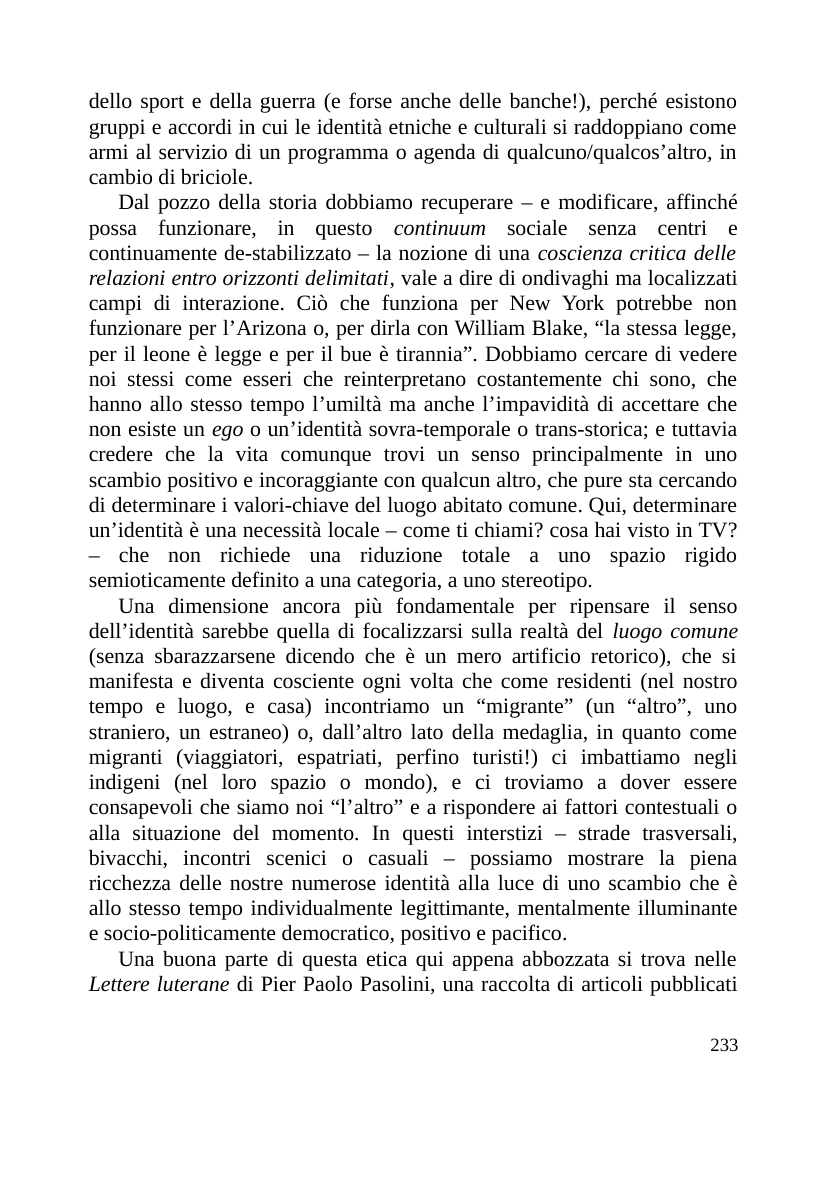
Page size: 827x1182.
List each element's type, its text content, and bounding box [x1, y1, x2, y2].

text Dal pozzo della storia dobbiamo recuperare – e modificare, affinché possa funzionare, in questo continuum sociale senza centri e continuamente de-stabilizzato – la nozione di una coscienza critica delle relazioni entro orizzonti delimitati, vale a dire di ondivaghi ma localizzati campi di interazione. Ciò che funziona per New York potrebbe non funzionare per l’Arizona o, per dirla con William Blake, “la stessa legge, per il leone è legge e per il bue è tirannia”. Dobbiamo cercare di vedere noi stessi come esseri che reinterpretano costantemente chi sono, che hanno allo stesso tempo l’umiltà ma anche l’impavidità di accettare che non esiste un ego o un’identità sovra-temporale o trans-storica; e tuttavia credere che la vita comunque trovi un senso principalmente in uno scambio positivo e incoraggiante con qualcun altro, che pure sta cercando di determinare i valori-chiave del luogo abitato comune. Qui, determinare un’identità è una necessità locale – come ti chiami? cosa hai visto in TV? – che non richiede una riduzione totale a uno spazio rigido semioticamente definito a una categoria, a uno stereotipo. [88, 189, 738, 593]
text dello sport e della guerra (e forse anche delle banche!), perché esistono gruppi e accordi in cui le identità etniche e culturali si raddoppiano come armi al servizio di un programma o agenda di qualcuno/qualcos’altro, in cambio di briciole. [88, 88, 738, 189]
text Una dimensione ancora più fondamentale per ripensare il senso dell’identità sarebbe quella di focalizzarsi sulla realtà del luogo comune (senza sbarazzarsene dicendo che è un mero artificio retorico), che si manifesta e diventa cosciente ogni volta che come residenti (nel nostro tempo e luogo, e casa) incontriamo un “migrante” (un “altro”, uno straniero, un estraneo) o, dall’altro lato della medaglia, in quanto come migranti (viaggiatori, espatriati, perfino turisti!) ci imbattiamo negli indigeni (nel loro spazio o mondo), e ci troviamo a dover essere consapevoli che siamo noi “l’altro” e a rispondere ai fattori contestuali o alla situazione del momento. In questi interstizi – strade trasversali, bivacchi, incontri scenici o casuali – possiamo mostrare la piena ricchezza delle nostre numerose identità alla luce di uno scambio che è allo stesso tempo individualmente legittimante, mentalmente illuminante e socio-politicamente democratico, positivo e pacifico. [88, 593, 738, 946]
text Una buona parte di questa etica qui appena abbozzata si trova nelle Lettere luterane di Pier Paolo Pasolini, una raccolta di articoli pubblicati [88, 946, 738, 996]
